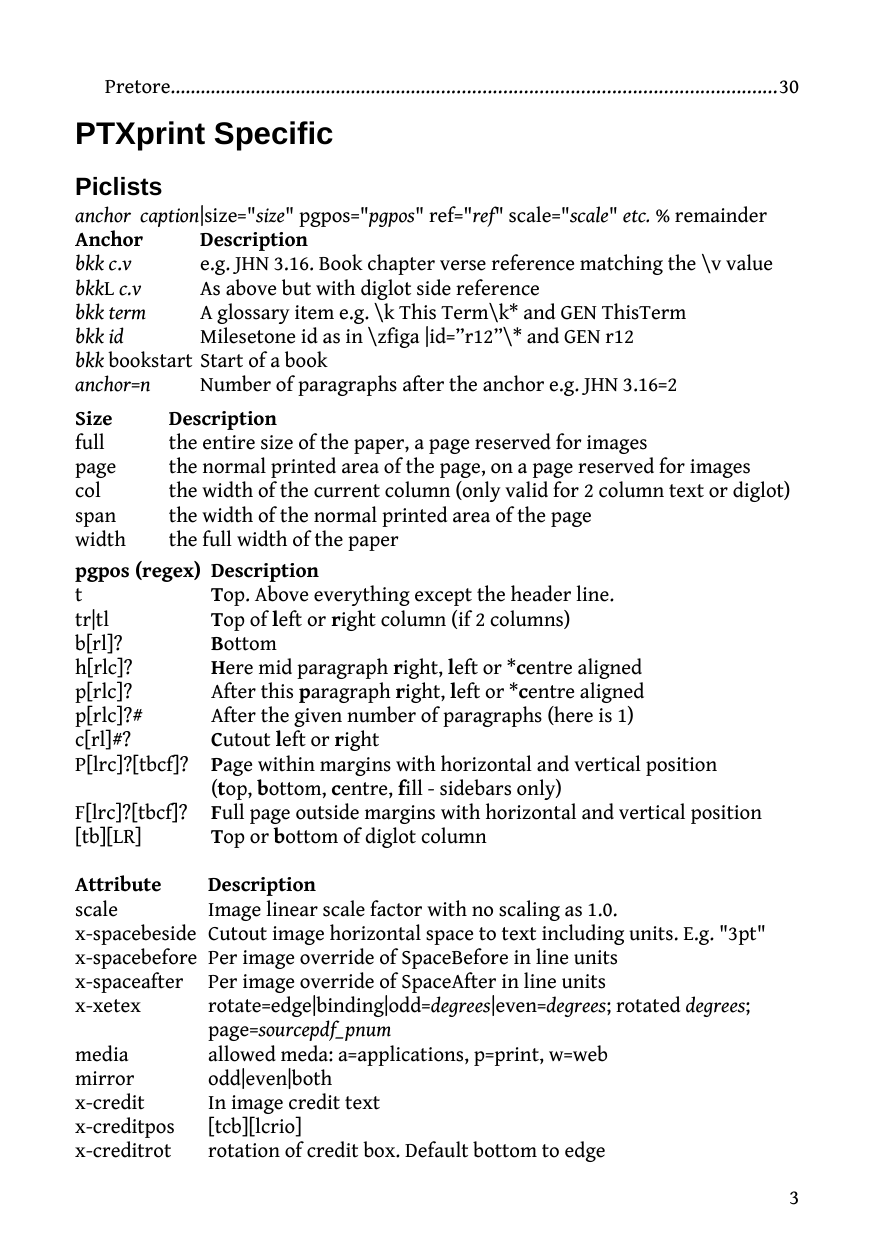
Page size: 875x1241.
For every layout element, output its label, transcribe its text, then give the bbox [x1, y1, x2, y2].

table_cell col [75, 480, 169, 504]
table_cell bkk term [75, 301, 200, 325]
table_cell p[rlc]?# [75, 705, 211, 729]
table_cell P[lrc]?[tbcf]? [75, 753, 211, 801]
table_cell tr|tl [75, 608, 211, 632]
table_header Description [200, 228, 797, 252]
table_cell the entire size of the paper, a page reserved for images [169, 431, 796, 456]
table_cell the width of the current column (only valid for 2 column text or diglot) [169, 480, 796, 504]
table_cell allowed meda: a=applications, p=print, w=web [208, 1043, 796, 1067]
text Pretore 30 [104, 75, 799, 99]
table_cell page [75, 456, 169, 480]
table_cell span [75, 504, 169, 528]
table_cell Top of left or right column (if 2 columns) [211, 608, 796, 632]
table_cell x-spaceafter [75, 970, 208, 994]
table_cell odd|even|both [208, 1067, 796, 1091]
table_cell [tcb][lcrio] [208, 1115, 796, 1139]
table_cell x-spacebefore [75, 946, 208, 970]
table_cell After this paragraph right, left or *centre aligned [211, 680, 796, 704]
subtitle Piclists [75, 172, 799, 201]
table_header Attribute [75, 874, 208, 898]
table_cell the normal printed area of the page, on a page reserved for images [169, 456, 796, 480]
table_cell Image linear scale factor with no scaling as 1.0. [208, 898, 796, 922]
table_cell full [75, 431, 169, 456]
table_header pgpos (regex) [75, 560, 211, 584]
table_cell Bottom [211, 632, 796, 656]
table_header Size [75, 407, 169, 431]
table_cell Number of paragraphs after the anchor e.g. JHN 3.16=2 [200, 373, 797, 397]
table_cell Top. Above everything except the header line. [211, 584, 796, 608]
table_cell bkk id [75, 325, 200, 349]
table_header Anchor [75, 228, 200, 252]
table_cell Here mid paragraph right, left or *centre aligned [211, 656, 796, 680]
table_cell the width of the normal printed area of the page [169, 504, 796, 528]
subtitle PTXprint Specific [75, 115, 799, 151]
table_cell anchor=n [75, 373, 200, 397]
table_cell x-creditrot [75, 1140, 208, 1164]
table_cell mirror [75, 1067, 208, 1091]
table_cell h[rlc]? [75, 656, 211, 680]
table_header Description [169, 407, 796, 431]
table_cell [tb][LR] [75, 825, 211, 849]
table_cell scale [75, 898, 208, 922]
table_cell Cutout left or right [211, 729, 796, 753]
table_cell Cutout image horizontal space to text including units. E.g. "3pt" [208, 922, 796, 946]
table_cell bkk c.v [75, 253, 200, 277]
table_cell b[rl]? [75, 632, 211, 656]
table_cell Milesetone id as in \zfiga |id=”r12”\* and GEN r12 [200, 325, 797, 349]
table_cell t [75, 584, 211, 608]
table_cell Start of a book [200, 349, 797, 373]
table_cell bkkL c.v [75, 277, 200, 301]
table_cell rotation of credit box. Default bottom to edge [208, 1140, 796, 1164]
table_cell p[rlc]? [75, 680, 211, 704]
table_cell Per image override of SpaceBefore in line units [208, 946, 796, 970]
table_cell width [75, 528, 169, 552]
table_cell Page within margins with horizontal and vertical position (top, bottom, centre, fill - sidebars only) [211, 753, 796, 801]
table_cell x-creditpos [75, 1115, 208, 1139]
table_cell After the given number of paragraphs (here is 1) [211, 705, 796, 729]
table_header Description [208, 874, 796, 898]
table_cell c[rl]#? [75, 729, 211, 753]
table_cell F[lrc]?[tbcf]? [75, 801, 211, 825]
table_cell A glossary item e.g. \k This Term\k* and GEN ThisTerm [200, 301, 797, 325]
list anchor caption|size="size" pgpos="pgpos" ref="ref" scale="scale" etc. % remainder [75, 204, 799, 228]
table_cell Full page outside margins with horizontal and vertical position [211, 801, 796, 825]
table_cell As above but with diglot side reference [200, 277, 797, 301]
table_cell x-xetex [75, 995, 208, 1043]
table_cell x-spacebeside [75, 922, 208, 946]
table_cell e.g. JHN 3.16. Book chapter verse reference matching the \v value [200, 253, 797, 277]
table_cell In image credit text [208, 1091, 796, 1115]
table_cell the full width of the paper [169, 528, 796, 552]
table_cell media [75, 1043, 208, 1067]
table_cell Top or bottom of diglot column [211, 825, 796, 849]
table_header Description [211, 560, 796, 584]
table_cell rotate=edge|binding|odd=degrees|even=degrees; rotated degrees; page=sourcepdf_pnum [208, 995, 796, 1043]
table_cell x-credit [75, 1091, 208, 1115]
table_cell bkk bookstart [75, 349, 200, 373]
table_cell Per image override of SpaceAfter in line units [208, 970, 796, 994]
